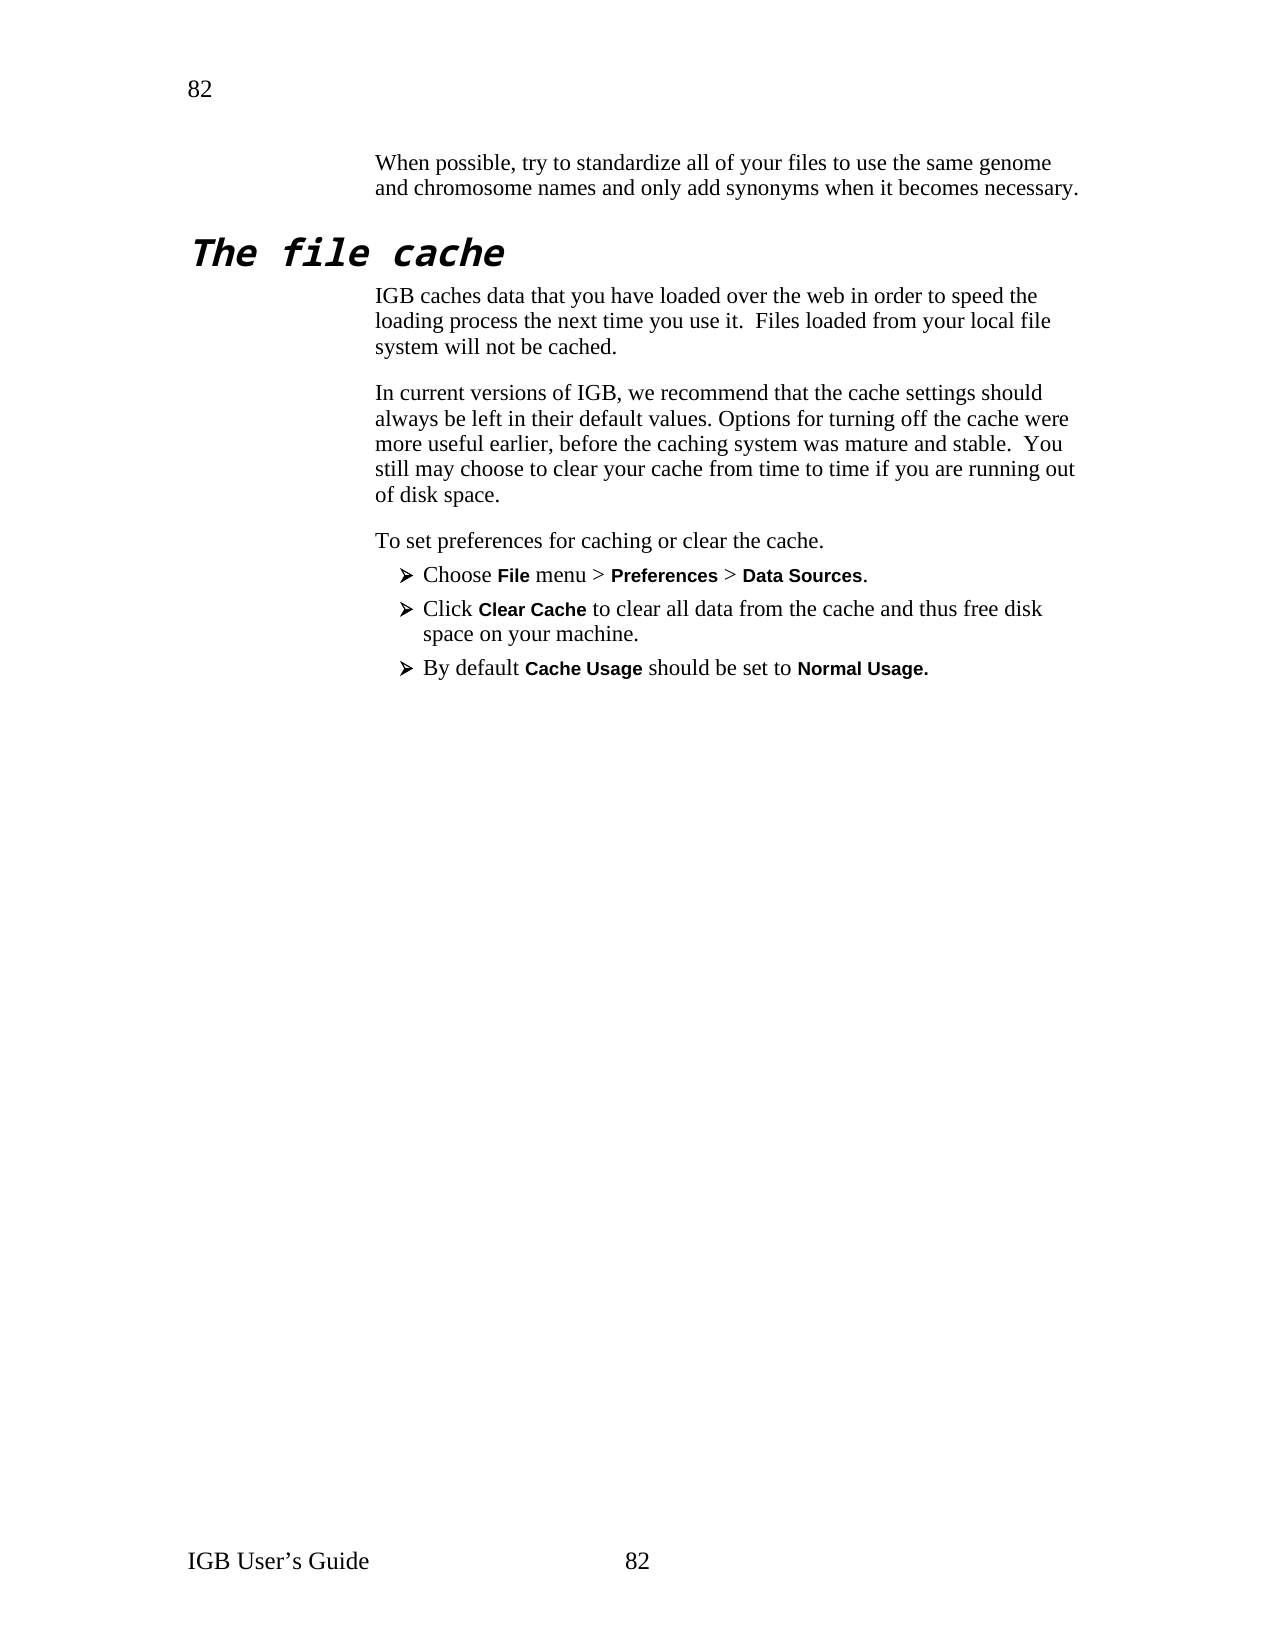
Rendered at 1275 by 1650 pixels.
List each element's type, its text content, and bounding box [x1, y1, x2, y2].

subtitle The file cache [187, 226, 1087, 277]
list Click Clear Cache to clear all data from the cache and thus free disk space on your machine. [399, 596, 1087, 646]
text IGB caches data that you have loaded over the web in order to speed the loading process the next time you use it. Files loaded from your local file system will not be cached. [375, 283, 1087, 359]
text In current versions of IGB, we recommend that the cache settings should always be left in their default values. Options for turning off the cache were more useful earlier, before the caching system was mature and stable. You still may choose to clear your cache from time to time if you are running out of disk space. [375, 380, 1087, 507]
text When possible, try to standardize all of your files to use the same genome and chromosome names and only add synonyms when it becomes necessary. [375, 150, 1087, 201]
list By default Cache Usage should be set to Normal Usage. [399, 655, 1087, 680]
list Choose File menu > Preferences > Data Sources. [399, 562, 1087, 587]
text To set preferences for caching or clear the cache. [375, 528, 1087, 553]
